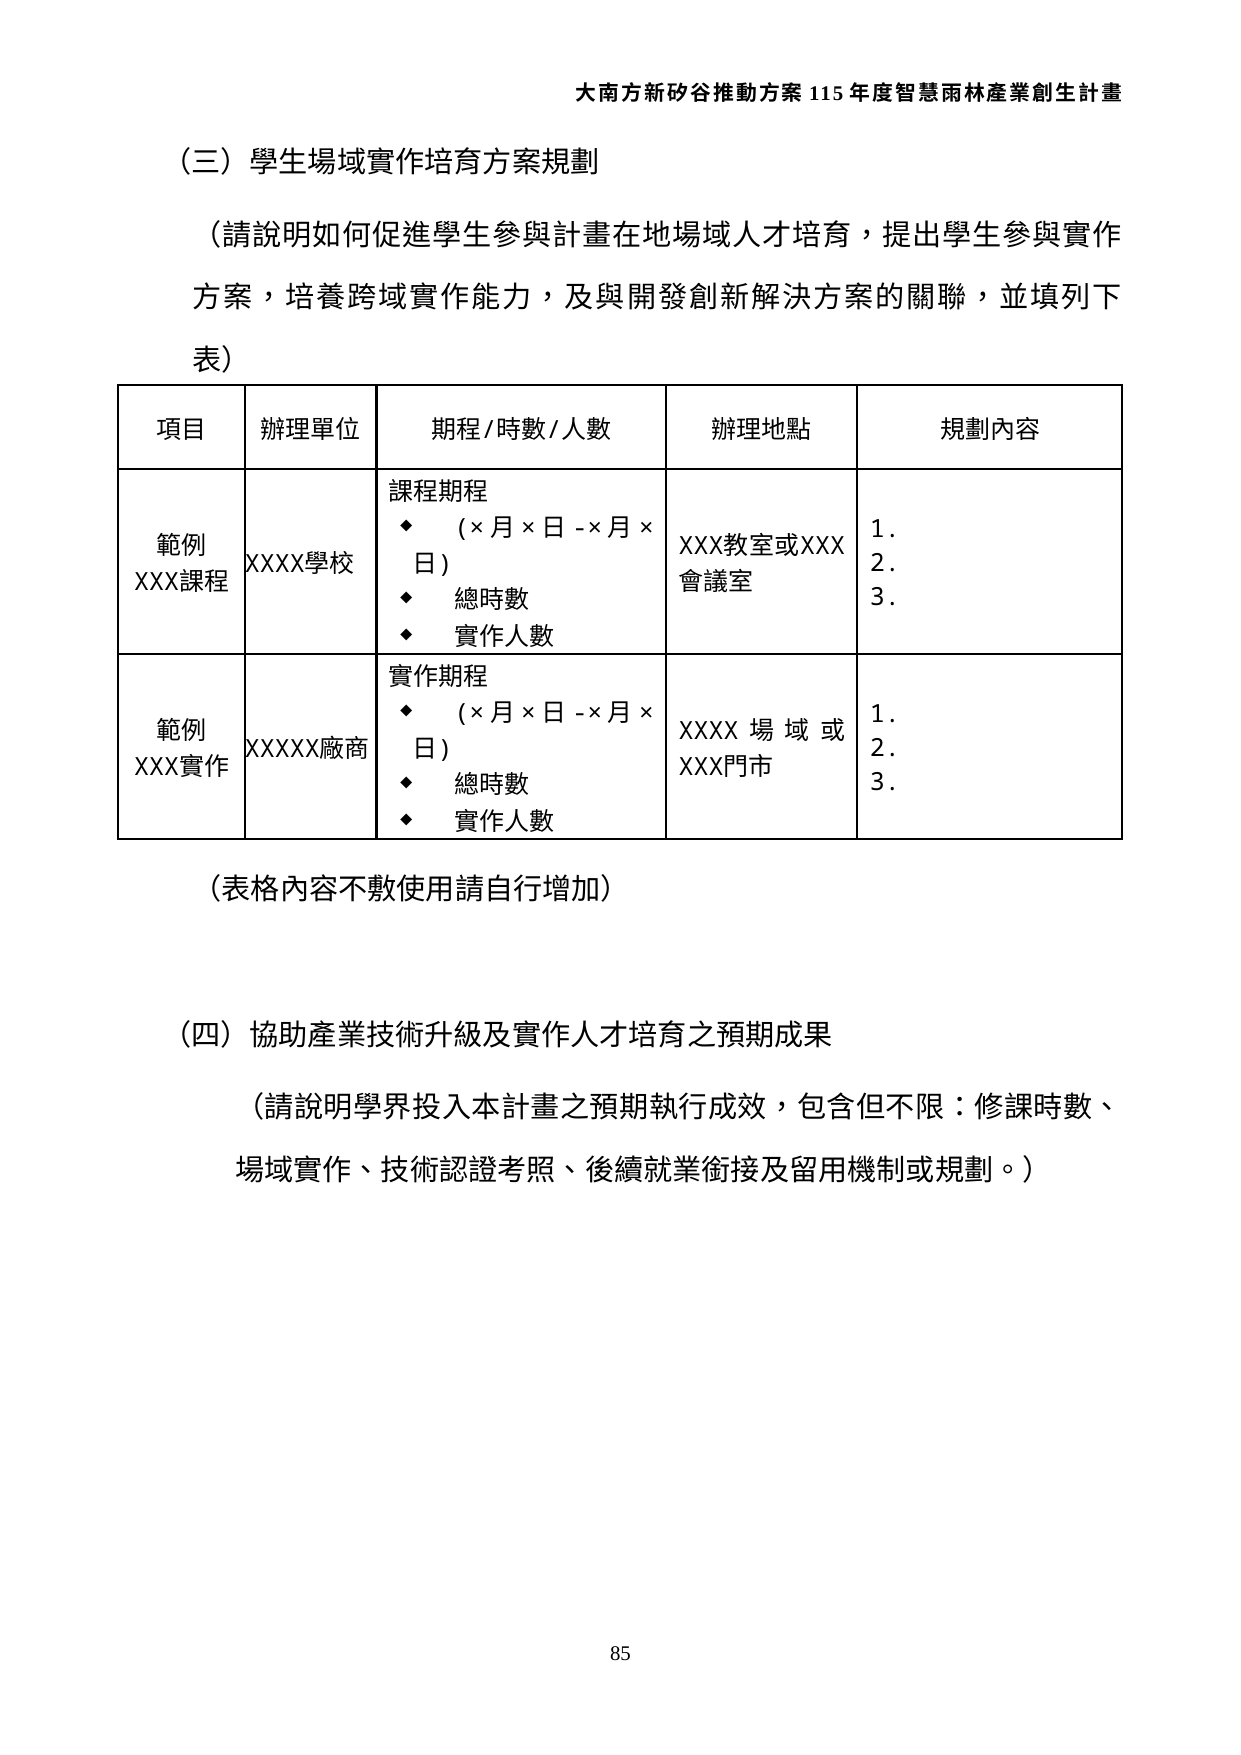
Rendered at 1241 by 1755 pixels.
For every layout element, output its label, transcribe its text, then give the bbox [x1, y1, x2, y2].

text （請說明如何促進學生參與計畫在地場域人才培育，提出學生參與實作方案，培養跨域實作能力，及與開發創新解決方案的關聯，並填列下表） [192, 191, 1122, 378]
table_cell XXXXX廠商 [246, 655, 375, 837]
table_cell 實作期程 (×月×日-×月×日) 總時數 實作人數 [378, 655, 665, 837]
text （表格內容不敷使用請自行增加） [192, 845, 1122, 907]
text （四）協助產業技術升級及實作人才培育之預期成果 [162, 991, 1122, 1053]
text （三）學生場域實作培育方案規劃 [162, 118, 1122, 181]
table_header 規劃內容 [858, 386, 1121, 468]
table_header 辦理單位 [246, 386, 375, 468]
table_cell 1. 2. 3. [858, 655, 1121, 837]
table_cell 範例 XXX實作 [119, 655, 244, 837]
table_cell 課程期程 (×月×日-×月×日) 總時數 實作人數 [378, 470, 665, 652]
table_header 期程/時數/人數 [378, 386, 665, 468]
table_cell XXX教室或XXX會議室 [667, 470, 856, 652]
table_cell 1. 2. 3. [858, 470, 1121, 652]
table_header 辦理地點 [667, 386, 856, 468]
table_header 項目 [119, 386, 244, 468]
text （請說明學界投入本計畫之預期執行成效，包含但不限：修課時數、場域實作、技術認證考照、後續就業銜接及留用機制或規劃。） [235, 1063, 1122, 1188]
table_cell XXXX學校 [246, 470, 375, 652]
table_cell XXXX場域或XXX門市 [667, 655, 856, 837]
table_cell 範例 XXX課程 [119, 470, 244, 652]
